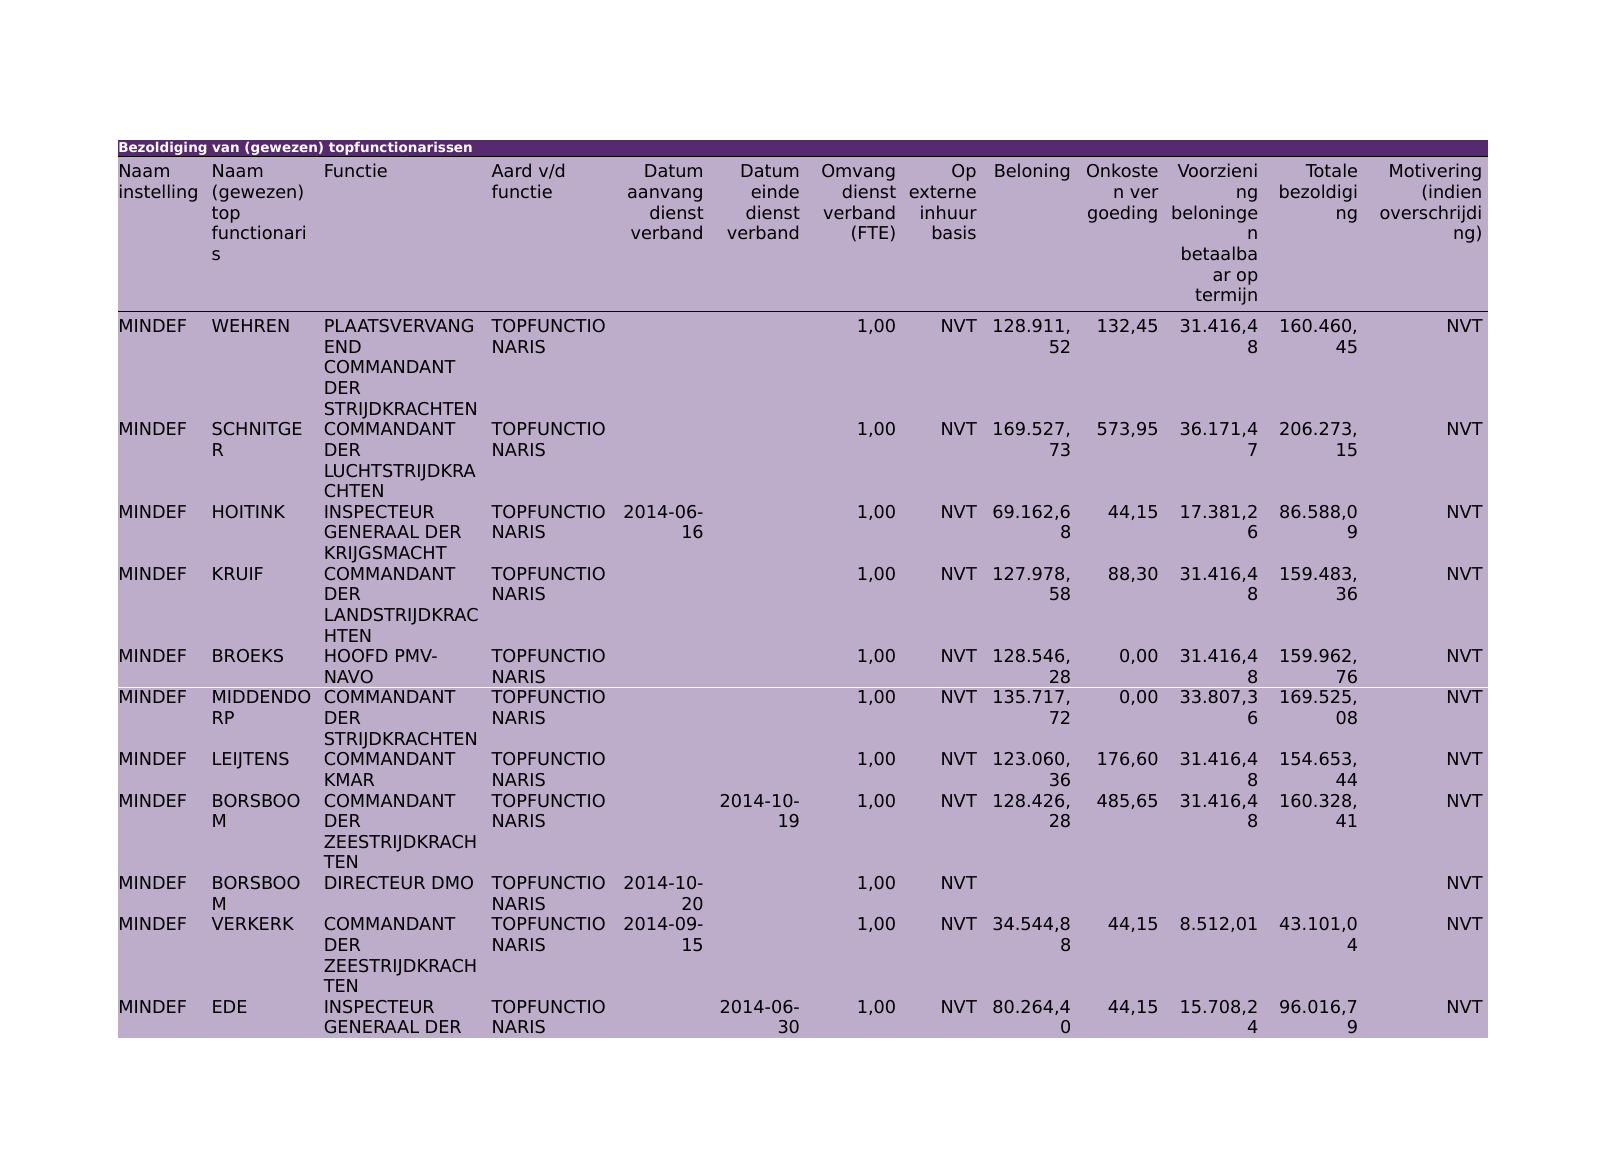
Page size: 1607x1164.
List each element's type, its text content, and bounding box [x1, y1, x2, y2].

table_cell LEIJTENS [206, 749, 317, 791]
table_cell NVT [902, 749, 982, 791]
table_cell COMMANDANT DER STRIJDKRACHTEN [318, 688, 485, 749]
table_cell 69.162,68 [982, 502, 1077, 564]
table_cell Onkosten ver goeding [1077, 157, 1164, 311]
table_cell 44,15 [1077, 502, 1164, 564]
table_cell Datum aanvang dienst verband [613, 157, 709, 311]
table_cell [982, 873, 1077, 914]
table_cell 485,65 [1077, 791, 1164, 873]
table_cell NVT [902, 564, 982, 646]
table_cell NVT [1364, 873, 1488, 914]
table_cell NVT [1364, 502, 1488, 564]
table_cell NVT [902, 791, 982, 873]
table_cell NVT [1364, 791, 1488, 873]
table_cell 44,15 [1077, 914, 1164, 997]
table_cell [709, 749, 806, 791]
table_cell [613, 646, 709, 687]
table_cell NVT [1364, 997, 1488, 1038]
table_cell 1,00 [806, 419, 902, 502]
table_cell MINDEF [118, 564, 206, 646]
table_cell 17.381,26 [1164, 502, 1264, 564]
table_cell Aard v/d functie [485, 157, 613, 311]
table_cell COMMANDANT KMAR [318, 749, 485, 791]
table_cell 0,00 [1077, 646, 1164, 687]
table_cell TOPFUNCTIONARIS [485, 646, 613, 687]
table_cell MINDEF [118, 502, 206, 564]
table_cell 88,30 [1077, 564, 1164, 646]
table_cell NVT [1364, 564, 1488, 646]
table_cell [613, 749, 709, 791]
table_cell 1,00 [806, 564, 902, 646]
table_cell MIDDENDORP [206, 688, 317, 749]
table_cell Omvang dienst verband (FTE) [806, 157, 902, 311]
table_cell 159.483,36 [1264, 564, 1364, 646]
table_cell Naam instelling [118, 157, 206, 311]
table_cell 2014-10-20 [613, 873, 709, 914]
table_cell 1,00 [806, 312, 902, 419]
table_cell 31.416,48 [1164, 646, 1264, 687]
table_cell [709, 914, 806, 997]
table_cell Naam (gewezen) top functionaris [206, 157, 317, 311]
table_cell TOPFUNCTIONARIS [485, 873, 613, 914]
table_cell [709, 312, 806, 419]
table_cell [709, 873, 806, 914]
table_cell 1,00 [806, 914, 902, 997]
table_cell Functie [318, 157, 485, 311]
table_cell 159.962,76 [1264, 646, 1364, 687]
table_cell NVT [1364, 646, 1488, 687]
table_cell 160.460,45 [1264, 312, 1364, 419]
table_cell COMMANDANT DER ZEESTRIJDKRACHTEN [318, 791, 485, 873]
table_cell INSPECTEUR GENERAAL DER [318, 997, 485, 1038]
table_cell 80.264,40 [982, 997, 1077, 1038]
table_cell TOPFUNCTIONARIS [485, 997, 613, 1038]
table_cell HOITINK [206, 502, 317, 564]
table_cell 1,00 [806, 646, 902, 687]
table_cell 2014-10-19 [709, 791, 806, 873]
table_cell Totale bezoldiging [1264, 157, 1364, 311]
table_cell TOPFUNCTIONARIS [485, 312, 613, 419]
table_cell 15.708,24 [1164, 997, 1264, 1038]
table_cell [709, 564, 806, 646]
table_cell TOPFUNCTIONARIS [485, 502, 613, 564]
table_cell NVT [902, 312, 982, 419]
table_cell MINDEF [118, 791, 206, 873]
table_cell 123.060,36 [982, 749, 1077, 791]
table_cell 2014-06-30 [709, 997, 806, 1038]
table_cell TOPFUNCTIONARIS [485, 419, 613, 502]
table_cell PLAATSVERVANGEND COMMANDANT DER STRIJDKRACHTEN [318, 312, 485, 419]
table_cell 31.416,48 [1164, 749, 1264, 791]
table_cell [613, 791, 709, 873]
table_cell MINDEF [118, 419, 206, 502]
table_cell [613, 688, 709, 749]
table_cell 206.273,15 [1264, 419, 1364, 502]
table_cell 132,45 [1077, 312, 1164, 419]
table_cell TOPFUNCTIONARIS [485, 564, 613, 646]
table_cell MINDEF [118, 749, 206, 791]
table_cell HOOFD PMV-NAVO [318, 646, 485, 687]
table_cell NVT [902, 502, 982, 564]
table_cell 31.416,48 [1164, 564, 1264, 646]
table_cell 2014-06-16 [613, 502, 709, 564]
table_cell MINDEF [118, 688, 206, 749]
table_cell Op externe inhuur basis [902, 157, 982, 311]
table_cell [1077, 873, 1164, 914]
table_cell Motivering (indien overschrijding) [1364, 157, 1488, 311]
table_cell MINDEF [118, 873, 206, 914]
table_cell 135.717,72 [982, 688, 1077, 749]
table_cell 33.807,36 [1164, 688, 1264, 749]
table_cell COMMANDANT DER LUCHTSTRIJDKRACHTEN [318, 419, 485, 502]
table_cell NVT [902, 419, 982, 502]
table_cell NVT [1364, 914, 1488, 997]
table_cell TOPFUNCTIONARIS [485, 791, 613, 873]
table_cell Beloning [982, 157, 1077, 311]
table_cell 154.653,44 [1264, 749, 1364, 791]
table_cell TOPFUNCTIONARIS [485, 914, 613, 997]
table_cell 1,00 [806, 749, 902, 791]
table_cell BORSBOOM [206, 873, 317, 914]
table_cell 128.911,52 [982, 312, 1077, 419]
table_cell [709, 419, 806, 502]
table_cell 176,60 [1077, 749, 1164, 791]
table_cell WEHREN [206, 312, 317, 419]
table_cell VERKERK [206, 914, 317, 997]
table_cell 160.328,41 [1264, 791, 1364, 873]
table_cell Datum einde dienst verband [709, 157, 806, 311]
table_cell [709, 688, 806, 749]
table_cell MINDEF [118, 312, 206, 419]
table_cell [1164, 873, 1264, 914]
table_cell 96.016,79 [1264, 997, 1364, 1038]
table_cell [709, 646, 806, 687]
table_cell 1,00 [806, 997, 902, 1038]
table_cell 1,00 [806, 791, 902, 873]
table_cell INSPECTEUR GENERAAL DER KRIJGSMACHT [318, 502, 485, 564]
table_cell 86.588,09 [1264, 502, 1364, 564]
table_cell 36.171,47 [1164, 419, 1264, 502]
table_cell 43.101,04 [1264, 914, 1364, 997]
table_cell [613, 997, 709, 1038]
table_cell DIRECTEUR DMO [318, 873, 485, 914]
table_cell COMMANDANT DER LANDSTRIJDKRACHTEN [318, 564, 485, 646]
table_cell TOPFUNCTIONARIS [485, 688, 613, 749]
table_cell 31.416,48 [1164, 312, 1264, 419]
table_cell [613, 419, 709, 502]
table_cell MINDEF [118, 914, 206, 997]
table_cell 128.546,28 [982, 646, 1077, 687]
table_cell 44,15 [1077, 997, 1164, 1038]
table_cell KRUIF [206, 564, 317, 646]
table_cell NVT [902, 914, 982, 997]
table_cell 0,00 [1077, 688, 1164, 749]
table_cell NVT [1364, 749, 1488, 791]
table_cell [613, 564, 709, 646]
table_cell 2014-09-15 [613, 914, 709, 997]
table_header Bezoldiging van (gewezen) topfunctionarissen [118, 140, 1488, 156]
table_cell 127.978,58 [982, 564, 1077, 646]
table_cell 169.525,08 [1264, 688, 1364, 749]
table_cell NVT [902, 997, 982, 1038]
table_cell COMMANDANT DER ZEESTRIJDKRACHTEN [318, 914, 485, 997]
table_cell NVT [1364, 688, 1488, 749]
table_cell NVT [902, 873, 982, 914]
table_cell TOPFUNCTIONARIS [485, 749, 613, 791]
table_cell 573,95 [1077, 419, 1164, 502]
table_cell 1,00 [806, 502, 902, 564]
table_cell NVT [1364, 419, 1488, 502]
table_cell 169.527,73 [982, 419, 1077, 502]
table_cell NVT [902, 646, 982, 687]
table_cell 31.416,48 [1164, 791, 1264, 873]
table_cell BROEKS [206, 646, 317, 687]
table_cell [613, 312, 709, 419]
table_cell [709, 502, 806, 564]
table_cell 128.426,28 [982, 791, 1077, 873]
table_cell 8.512,01 [1164, 914, 1264, 997]
table_cell BORSBOOM [206, 791, 317, 873]
table_cell [1264, 873, 1364, 914]
table_cell Voorziening beloningen betaalbaar op termijn [1164, 157, 1264, 311]
table_cell EDE [206, 997, 317, 1038]
table_cell 34.544,88 [982, 914, 1077, 997]
table_cell SCHNITGER [206, 419, 317, 502]
table_cell MINDEF [118, 997, 206, 1038]
table_cell 1,00 [806, 688, 902, 749]
table_cell 1,00 [806, 873, 902, 914]
table_cell NVT [902, 688, 982, 749]
table_cell MINDEF [118, 646, 206, 687]
table_cell NVT [1364, 312, 1488, 419]
